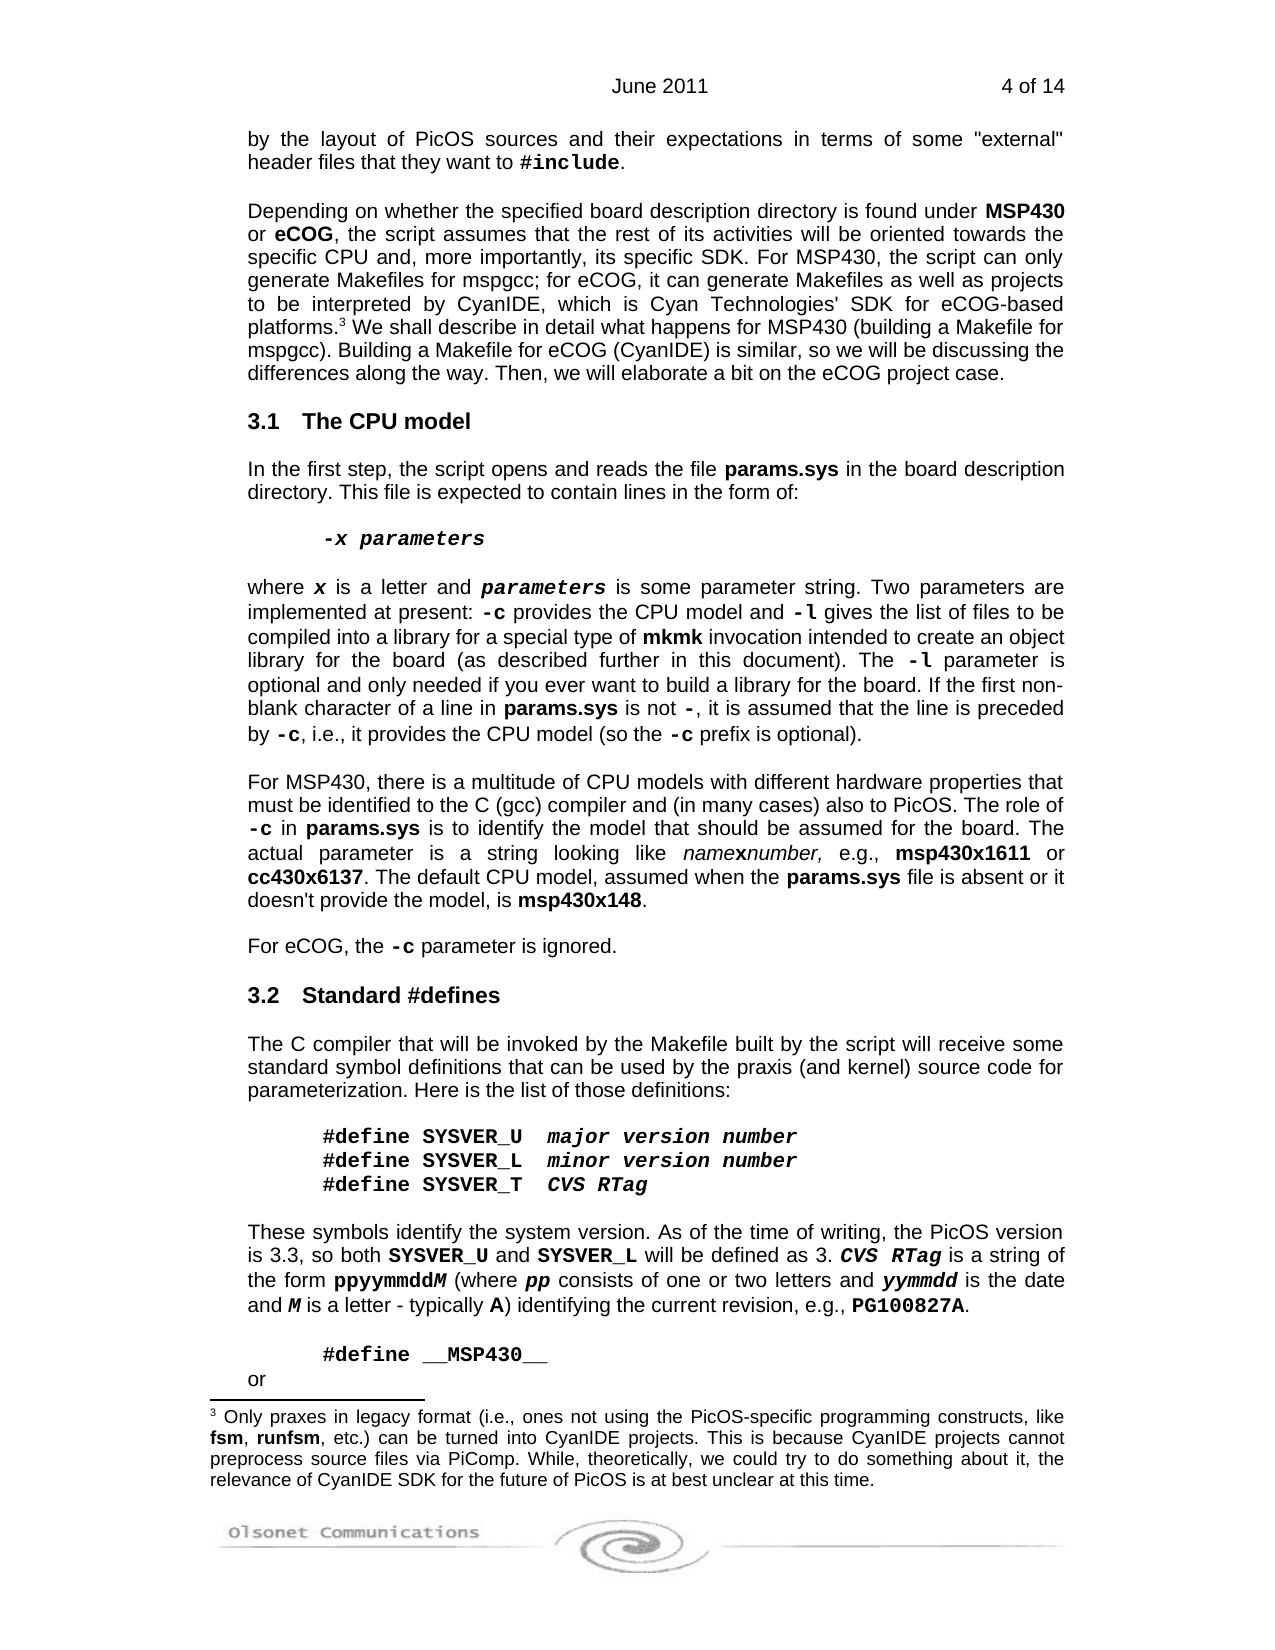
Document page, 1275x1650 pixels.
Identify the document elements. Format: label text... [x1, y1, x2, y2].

text #define SYSVER_U major version number [247, 1125, 1065, 1150]
text or [247, 1367, 1065, 1391]
text For eCOG, the -c parameter is ignored. [247, 935, 1065, 960]
text The C compiler that will be invoked by the Makefile built by the script will receive some standard symbol definitions that can be used by the praxis (and kernel) source code for parameterization. Here is the list of those definitions: [247, 1032, 1065, 1102]
subtitle Standard #defines [247, 983, 1065, 1009]
text where x is a letter and parameters is some parameter string. Two parameters are implemented at present: -c provides the CPU model and -l gives the list of files to be compiled into a library for a special type of mkmk invocation intended to create an object library for the board (as described further in this document). The -l parameter is optional and only needed if you ever want to build a library for the board. If the first non-blank character of a line in params.sys is not -, it is assumed that the line is preceded by -c, i.e., it provides the CPU model (so the -c prefix is optional). [247, 575, 1065, 747]
text Only praxes in legacy format (i.e., ones not using the PicOS-specific programming constructs, like fsm, runfsm, etc.) can be turned into CyanIDE projects. This is because CyanIDE projects cannot preprocess source files via PiComp. While, theoretically, we could try to do something about it, the relevance of CyanIDE SDK for the future of PicOS is at best unclear at this time. [210, 1406, 1065, 1490]
text Depending on whether the specified board description directory is found under MSP430 or eCOG, the script assumes that the rest of its activities will be oriented towards the specific CPU and, more importantly, its specific SDK. For MSP430, the script can only generate Makefiles for mspgcc; for eCOG, it can generate Makefiles as well as projects to be interpreted by CyanIDE, which is Cyan Technologies' SDK for eCOG-based platforms. We shall describe in detail what happens for MSP430 (building a Makefile for mspgcc). Building a Makefile for eCOG (CyanIDE) is similar, so we will be discussing the differences along the way. Then, we will elaborate a bit on the eCOG project case. [247, 199, 1065, 385]
text #define __MSP430__ [247, 1342, 1065, 1367]
text #define SYSVER_T CVS RTag [247, 1174, 1065, 1197]
text #define SYSVER_L minor version number [247, 1150, 1065, 1174]
text -x parameters [247, 527, 1065, 552]
subtitle The CPU model [247, 408, 1065, 434]
picture [210, 1504, 1065, 1596]
text by the layout of PicOS sources and their expectations in terms of some "external" header files that they want to #include. [247, 128, 1065, 176]
text In the first step, the script opens and reads the file params.sys in the board description directory. This file is expected to contain lines in the form of: [247, 457, 1065, 504]
text For MSP430, there is a multitude of CPU models with different hardware properties that must be identified to the C (gcc) compiler and (in many cases) also to PicOS. The role of -c in params.sys is to identify the model that should be assumed for the board. The actual parameter is a string looking like namexnumber, e.g., msp430x1611 or cc430x6137. The default CPU model, assumed when the params.sys file is absent or it doesn't provide the model, is msp430x148. [247, 770, 1065, 912]
text These symbols identify the system version. As of the time of writing, the PicOS version is 3.3, so both SYSVER_U and SYSVER_L will be defined as 3. CVS RTag is a string of the form ppyymmddM (where pp consists of one or two letters and yymmdd is the date and M is a letter - typically A) identifying the current revision, e.g., PG100827A. [247, 1221, 1065, 1319]
